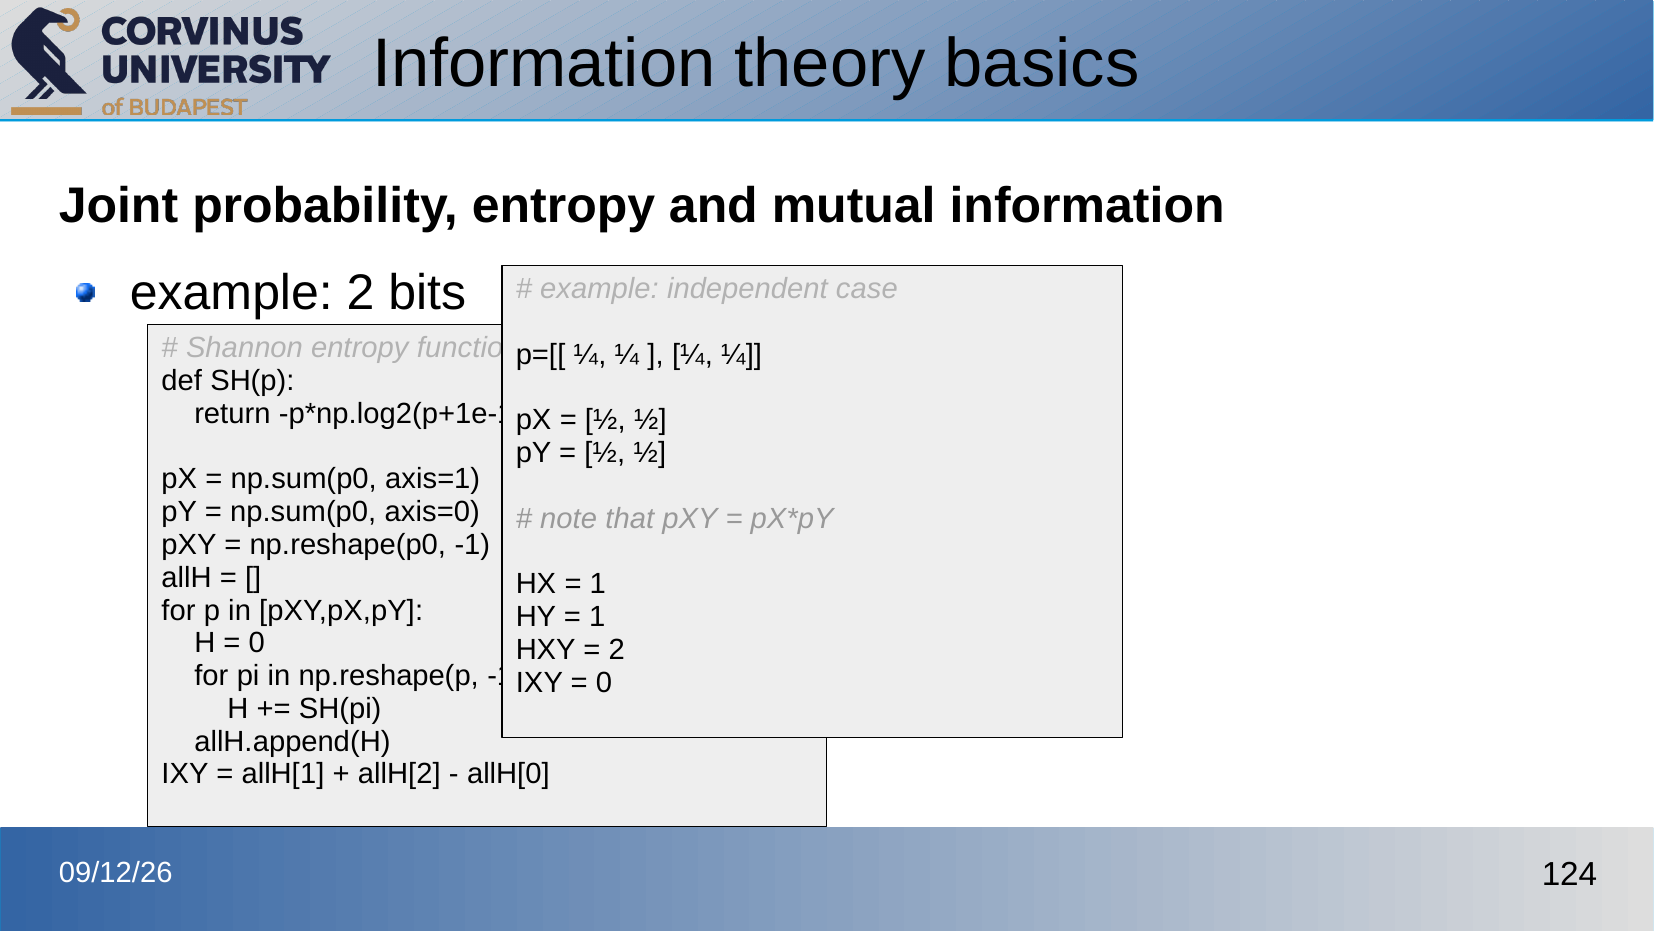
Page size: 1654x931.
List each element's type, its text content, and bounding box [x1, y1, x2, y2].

title Information theory basics [372, 23, 1625, 103]
text_box # example: independent case p=[[ ¼, ¼ ], [¼, ¼]] pX = [½, ½] pY = [½, ½] # note that pXY = pX*pY HX = 1 HY = 1 HXY = 2 IXY = 0 [501, 265, 1123, 738]
list Joint probability, entropy and mutual information example: 2 bits [59, 177, 1595, 768]
picture [11, 7, 331, 115]
text_box # Shannon entropy function def SH(p): return -p*np.log2(p+1e-10) pX = np.sum(p0, axis=1) pY = np.sum(p0, axis=0) pXY = np.reshape(p0, -1) allH = [] for p in [pXY,pX,pY]: H = 0 for pi in np.reshape(p, -1): H += SH(pi) allH.append(H) IXY = allH[1] + allH[2] - allH[0] [147, 324, 827, 827]
